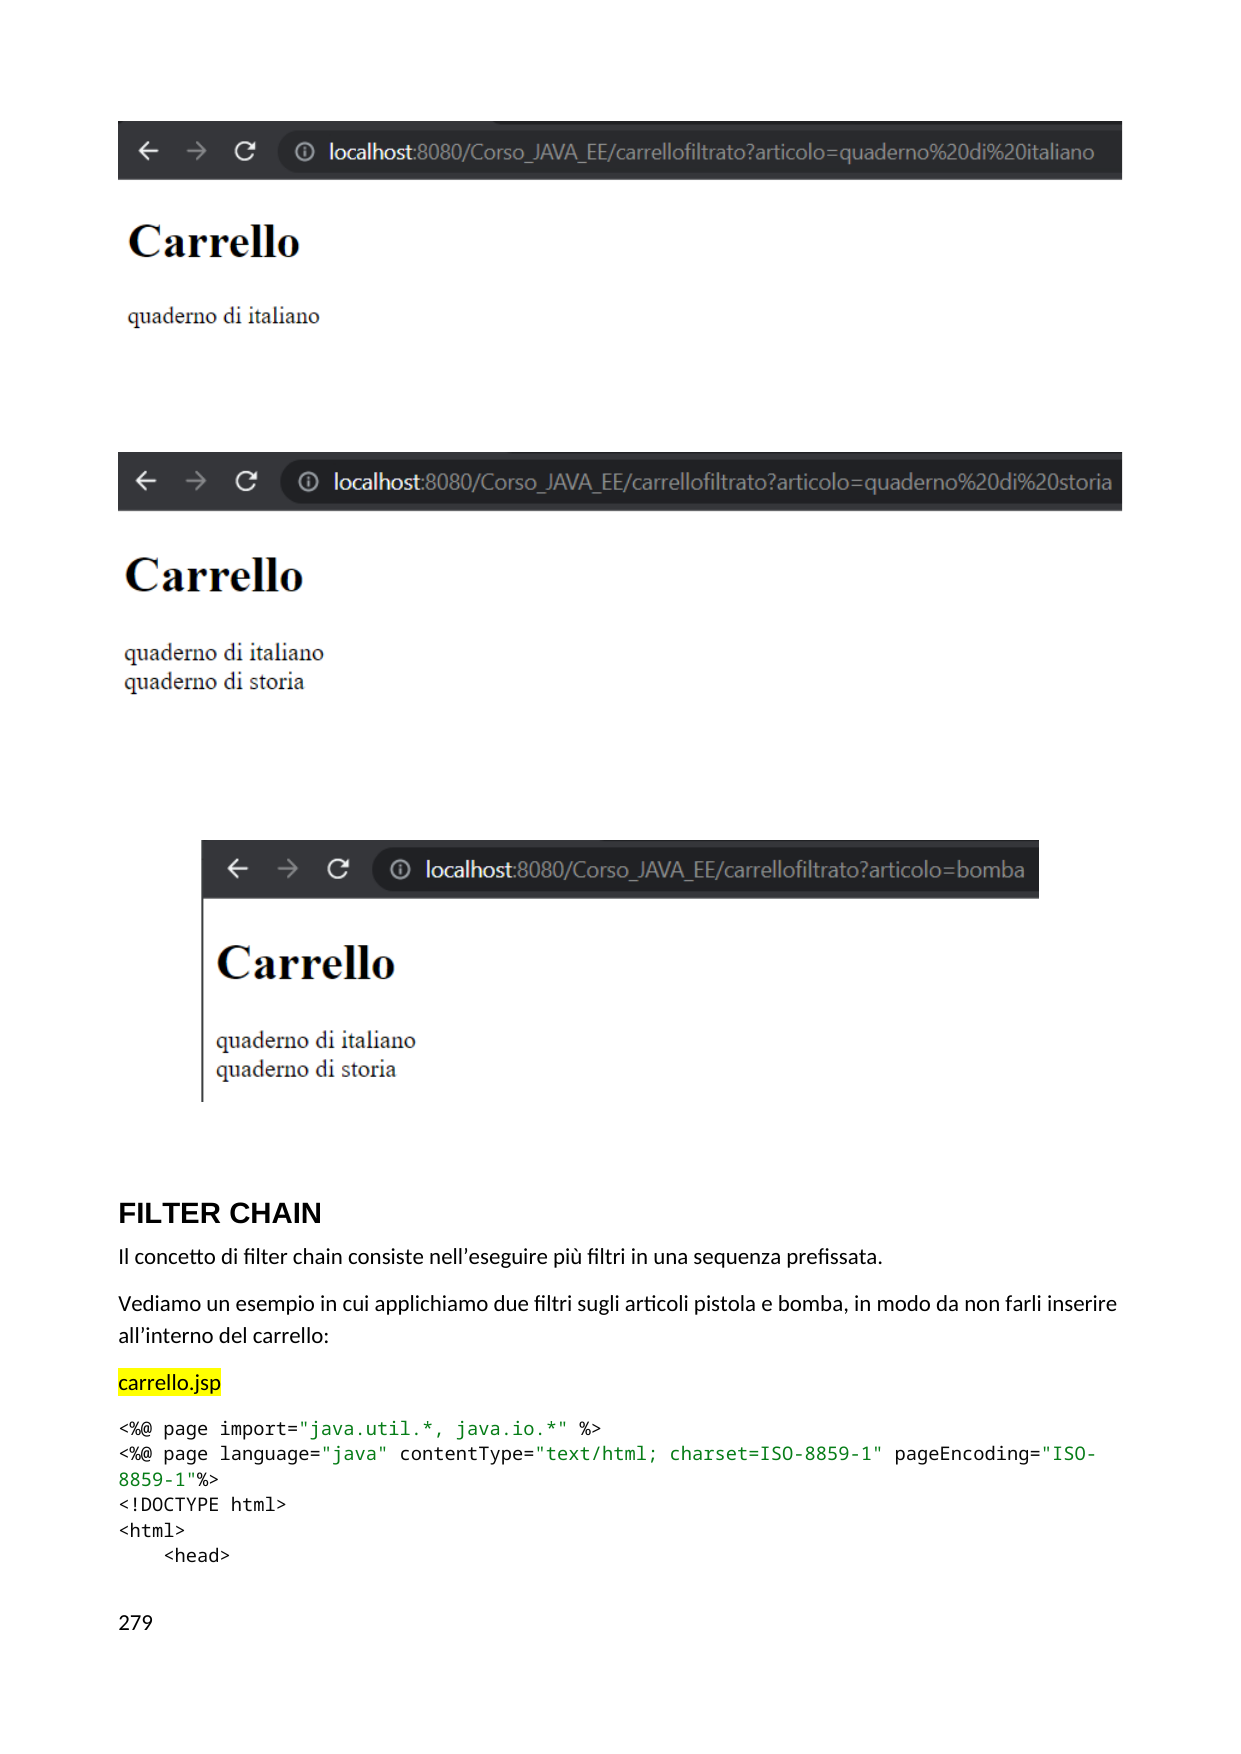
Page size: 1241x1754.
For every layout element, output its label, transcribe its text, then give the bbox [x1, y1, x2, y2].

picture [201, 840, 1039, 1102]
picture [118, 121, 1123, 374]
text carrello.jsp [118, 1368, 1122, 1396]
text Vediamo un esempio in cui applichiamo due filtri sugli articoli pistola e bomba, in modo da non farli inserire all’interno del carrello: [118, 1289, 1122, 1349]
picture [118, 452, 1123, 757]
text Il concetto di filter chain consiste nell’eseguire più filtri in una sequenza prefissata. [118, 1242, 1122, 1271]
subtitle FILTER CHAIN [118, 1196, 1122, 1230]
text <%@ page import="java.util.*, java.io.*" %> <%@ page language="java" contentType="text/html; charset=ISO-8859-1" pageEncoding="ISO-8859-1"%> <!DOCTYPE html> <html> <head> [118, 1415, 1122, 1568]
